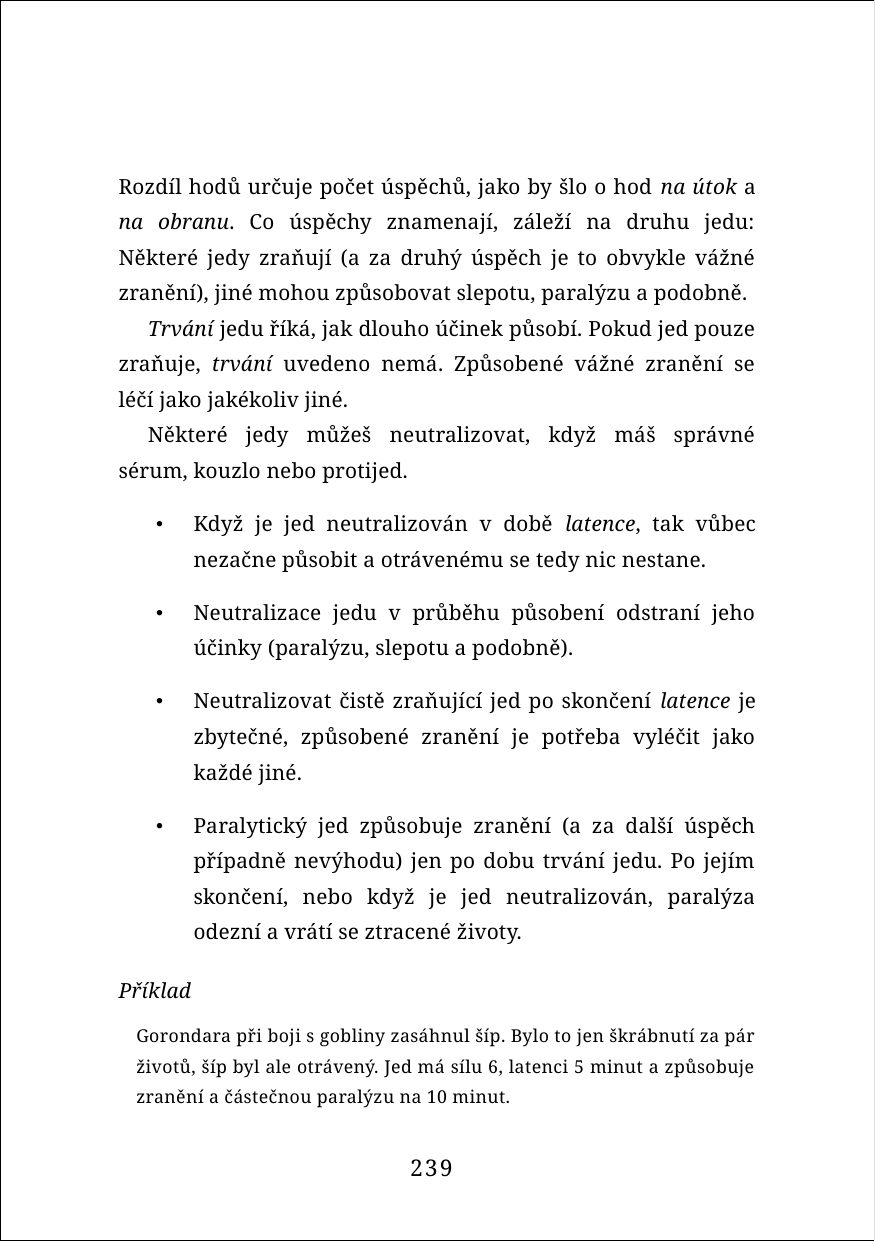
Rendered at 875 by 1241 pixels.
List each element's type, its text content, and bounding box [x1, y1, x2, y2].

list Když je jed neutralizován v době latence, tak vůbec nezačne působit a otrávenému se tedy nic nestane. [156, 509, 756, 573]
text Gorondara při boji s gobliny zasáhnul šíp. Bylo to jen škrábnutí za pár životů, šíp byl ale otrávený. Jed má sílu 6, latenci 5 minut a způsobuje zranění a částečnou paralýzu na 10 minut. [136, 1024, 756, 1108]
list Neutralizovat čistě zraňující jed po skončení latence je zbytečné, způsobené zranění je potřeba vyléčit jako každé jiné. [156, 687, 756, 786]
text Příklad [118, 977, 756, 1005]
text Rozdíl hodů určuje počet úspěchů, jako by šlo o hod na útok a na obranu. Co úspěchy znamenají, záleží na druhu jedu: Některé jedy zraňují (a za druhý úspěch je to obvykle vážné zranění), jiné mohou způsobovat slepotu, paralýzu a podobně. Trvání jedu říká, jak dlouho účinek působí. Pokud jed pouze zraňuje, trvání uvedeno nemá. Způsobené vážné zranění se léčí jako jakékoliv jiné. Některé jedy můžeš neutralizovat, když máš správné sérum, kouzlo nebo protijed. [118, 172, 756, 484]
list Paralytický jed způsobuje zranění (a za další úspěch případně nevýhodu) jen po dobu trvání jedu. Po jejím skončení, nebo když je jed neutralizován, paralýza odezní a vrátí se ztracené životy. [156, 811, 756, 946]
list Neutralizace jedu v průběhu působení odstraní jeho účinky (paralýzu, slepotu a podobně). [156, 598, 756, 662]
